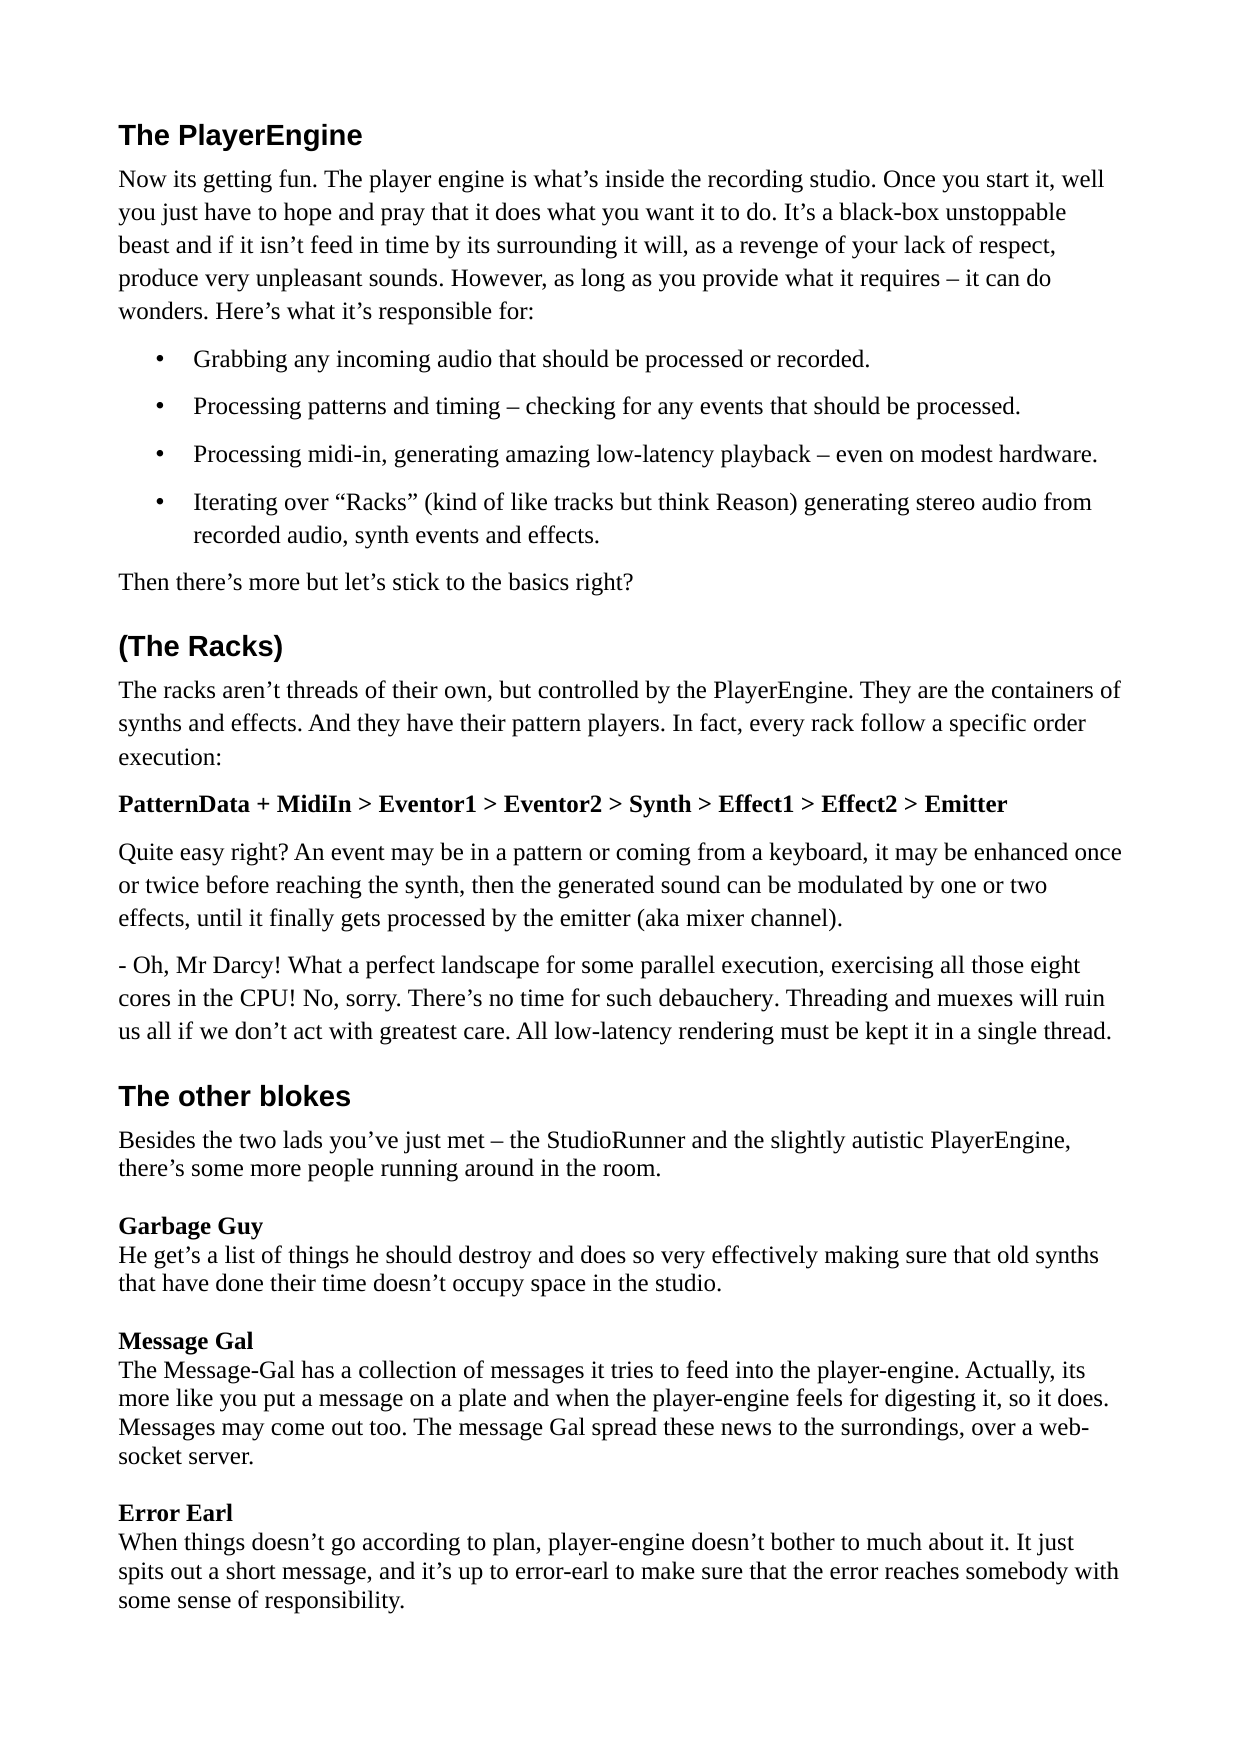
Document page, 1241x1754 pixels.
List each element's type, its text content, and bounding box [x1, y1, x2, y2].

subtitle (The Racks) [118, 629, 1122, 663]
list Iterating over “Racks” (kind of like tracks but think Reason) generating stereo audio from recorded audio, synth events and effects. [156, 487, 1122, 548]
text Then there’s more but let’s stick to the basics right? [118, 567, 1122, 596]
text He get’s a list of things he should destroy and does so very effectively making sure that old synths that have done their time doesn’t occupy space in the studio. [118, 1240, 1122, 1297]
text Message Gal [118, 1326, 1122, 1355]
text The racks aren’t threads of their own, but controlled by the PlayerEngine. They are the containers of synths and effects. And they have their pattern players. In fact, every rack follow a specific order execution: [118, 676, 1122, 770]
text Quite easy right? An event may be in a pattern or coming from a keyboard, it may be enhanced once or twice before reaching the synth, then the generated sound can be modulated by one or two effects, until it finally gets processed by the emitter (aka mixer channel). [118, 837, 1122, 932]
text Now its getting fun. The player engine is what’s inside the recording studio. Once you start it, well you just have to hope and pray that it does what you want it to do. It’s a black-box unstoppable beast and if it isn’t feed in time by its surrounding it will, as a revenge of your lack of respect, produce very unpleasant sounds. However, as long as you provide what it requires – it can do wonders. Here’s what it’s responsible for: [118, 164, 1122, 325]
text PatternData + MidiIn > Eventor1 > Eventor2 > Synth > Effect1 > Effect2 > Emitter [118, 789, 1122, 818]
text - Oh, Mr Darcy! What a perfect landscape for some parallel execution, exercising all those eight cores in the CPU! No, sorry. There’s no time for such debauchery. Threading and muexes will ruin us all if we don’t act with greatest care. All low-latency rendering must be kept it in a single thread. [118, 950, 1122, 1045]
text Besides the two lads you’ve just met – the StudioRunner and the slightly autistic PlayerEngine, there’s some more people running around in the room. [118, 1125, 1122, 1182]
subtitle The PlayerEngine [118, 118, 1122, 152]
text Error Earl [118, 1498, 1122, 1527]
subtitle The other blokes [118, 1079, 1122, 1112]
text The Message-Gal has a collection of messages it tries to feed into the player-engine. Actually, its more like you put a message on a plate and when the player-engine feels for digesting it, so it does. Messages may come out too. The message Gal spread these news to the surrondings, over a web-socket server. [118, 1355, 1122, 1470]
text Garbage Guy [118, 1211, 1122, 1240]
text When things doesn’t go according to plan, player-engine doesn’t bother to much about it. It just spits out a short message, and it’s up to error-earl to make sure that the error reaches somebody with some sense of responsibility. [118, 1527, 1122, 1613]
list Grabbing any incoming audio that should be processed or recorded. [156, 344, 1122, 373]
list Processing patterns and timing – checking for any events that should be processed. [156, 391, 1122, 420]
list Processing midi-in, generating amazing low-latency playback – even on modest hardware. [156, 439, 1122, 468]
